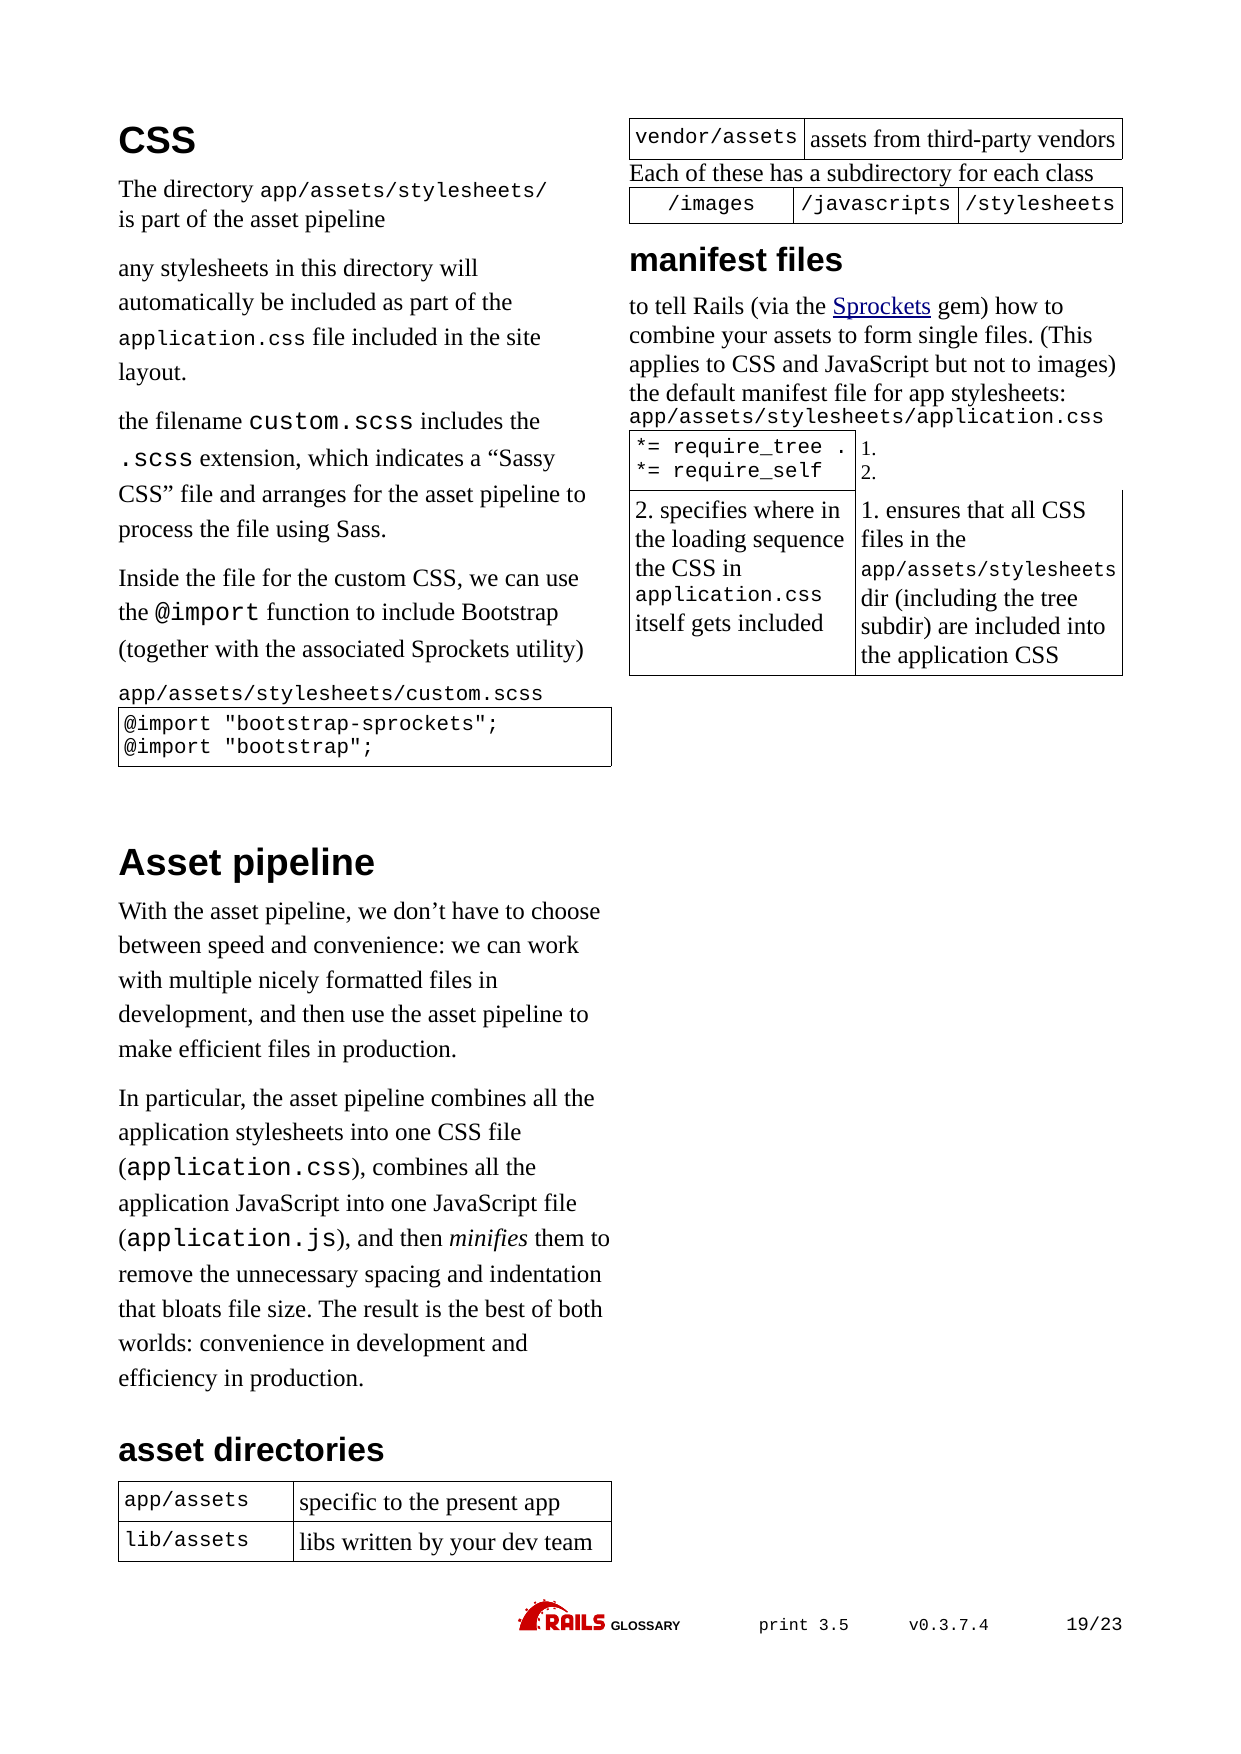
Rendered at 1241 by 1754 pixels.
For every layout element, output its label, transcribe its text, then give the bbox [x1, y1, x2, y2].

table_cell 2. specifies where in the loading sequence the CSS in application.css itself gets included [630, 491, 855, 675]
text is part of the asset pipeline [118, 204, 611, 233]
text With the asset pipeline, we don’t have to choose between speed and convenience: we can work with multiple nicely formatted files in development, and then use the asset pipeline to make efficient files in production. [118, 896, 611, 1062]
text The directory app/assets/stylesheets/ [118, 174, 611, 204]
table_header /stylesheets [959, 188, 1122, 222]
table_cell libs written by your dev team [294, 1522, 611, 1561]
table_cell 1. ensures that all CSS files in the app/assets/stylesheets dir (including the tree subdir) are included into the application CSS [856, 490, 1122, 675]
table_header /images [630, 188, 793, 222]
text app/assets/stylesheets/application.css [629, 406, 1122, 430]
subtitle CSS [118, 118, 611, 162]
table_cell assets from third-party vendors [805, 119, 1122, 158]
table_header *= require_tree . *= require_self [630, 431, 855, 490]
table_header specific to the present app [294, 1482, 611, 1521]
text the default manifest file for app stylesheets: [629, 378, 1122, 406]
text to tell Rails (via the Sprockets gem) how to combine your assets to form single files. (This applies to CSS and JavaScript but not to images) [629, 291, 1122, 378]
table_header app/assets [119, 1482, 293, 1521]
subtitle asset directories [118, 1429, 611, 1468]
text any stylesheets in this directory will automatically be included as part of the application.css file included in the site layout. [118, 253, 611, 386]
table_cell lib/assets [119, 1522, 293, 1561]
table_header /javascripts [794, 188, 958, 222]
text In particular, the asset pipeline combines all the application stylesheets into one CSS file (application.css), combines all the application JavaScript into one JavaScript file (application.js), and then minifies them to remove the unnecessary spacing and indentation that bloats file size. The result is the best of both worlds: convenience in development and efficiency in production. [118, 1083, 611, 1392]
text app/assets/stylesheets/custom.scss [118, 683, 611, 707]
text Each of these has a subdirectory for each class [629, 160, 1122, 187]
text the filename custom.scss includes the .scss extension, which indicates a “Sassy CSS” file and arranges for the asset pipeline to process the file using Sass. [118, 406, 611, 543]
table_header @import "bootstrap-sprockets"; @import "bootstrap"; [119, 708, 611, 766]
table_cell vendor/assets [630, 119, 804, 158]
subtitle Asset pipeline [118, 840, 611, 883]
text Inside the file for the custom CSS, we can use the @import function to include Bootstrap (together with the associated Sprockets utility) [118, 563, 611, 663]
subtitle manifest files [629, 240, 1122, 279]
table_header 1. 2. [856, 430, 1122, 490]
